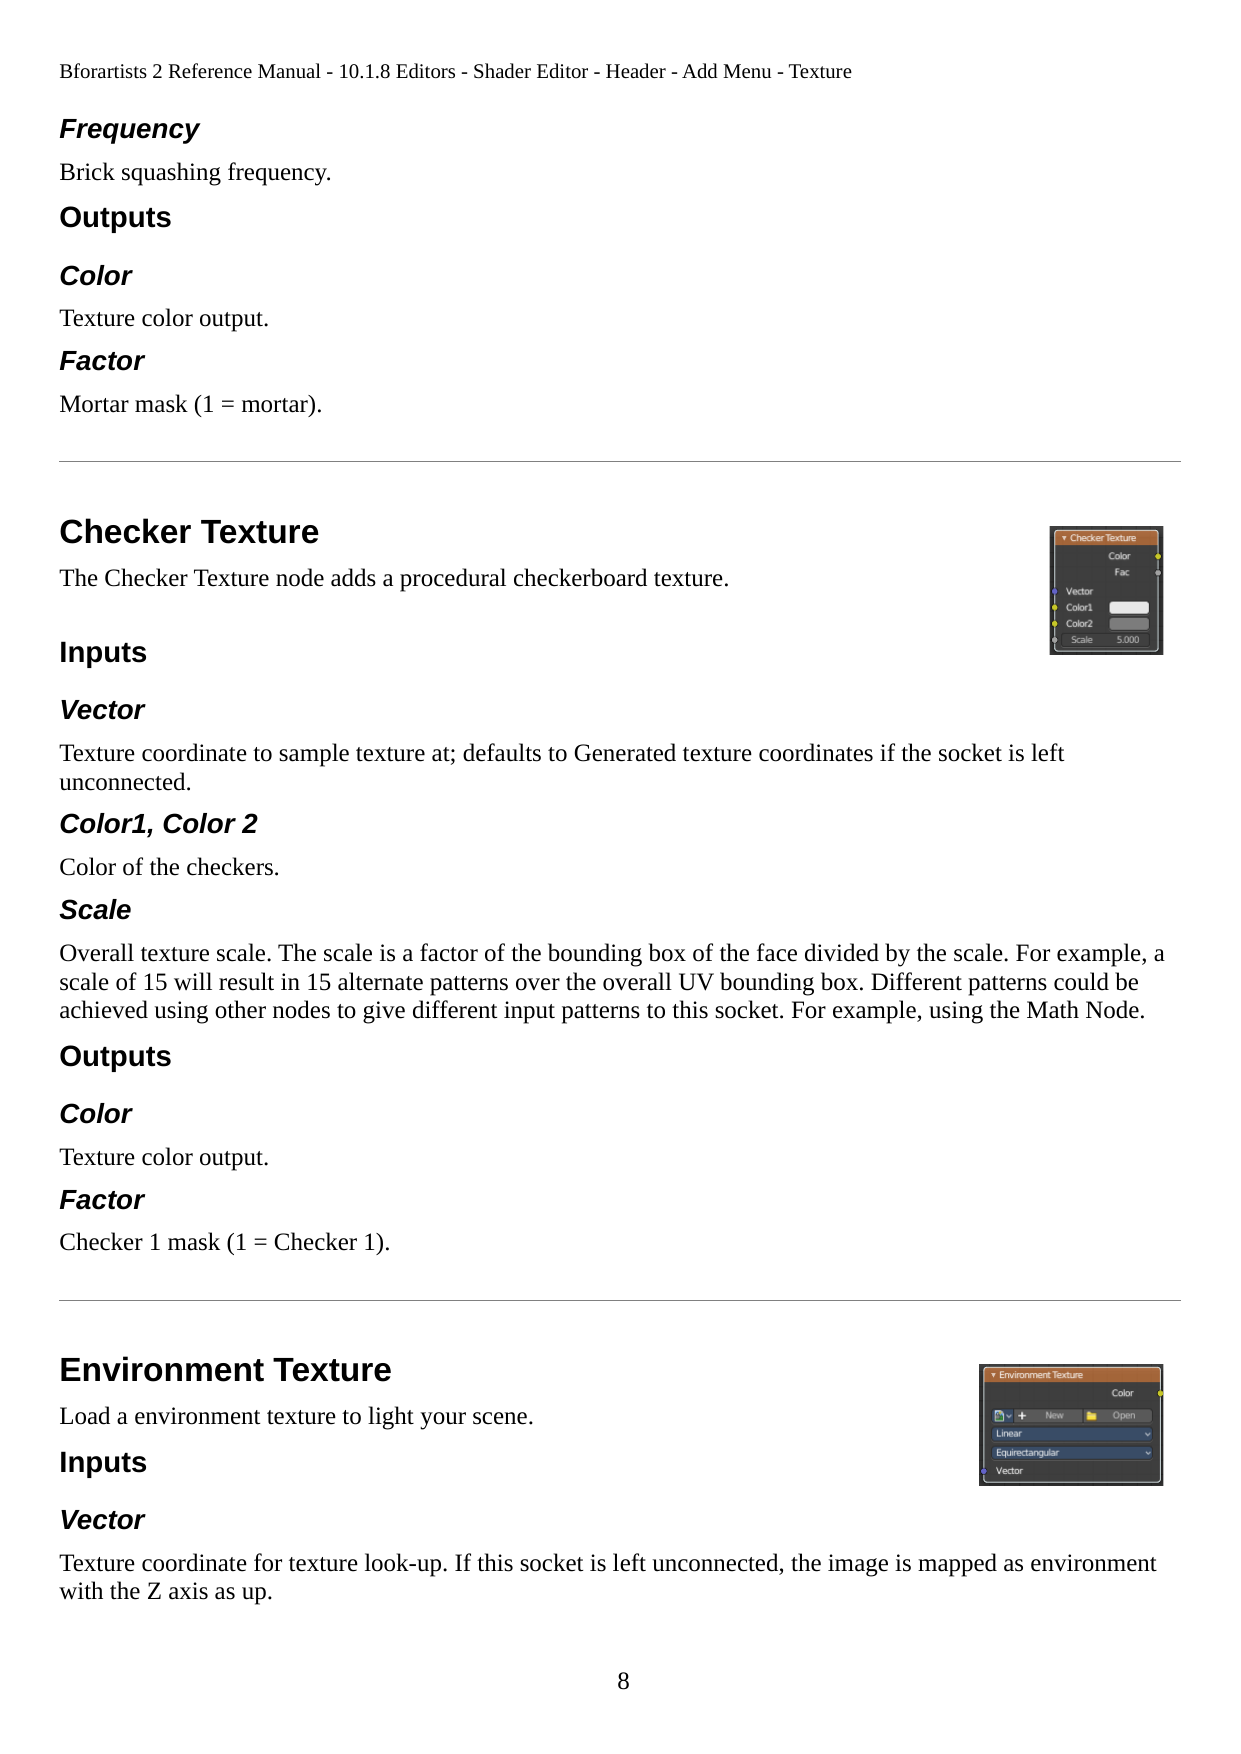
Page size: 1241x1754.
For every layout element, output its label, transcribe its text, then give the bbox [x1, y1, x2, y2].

text Load a environment texture to light your scene. [59, 1401, 979, 1430]
text Texture coordinate to sample texture at; defaults to Generated texture coordinates if the socket is left unconnected. [59, 738, 1181, 795]
text Texture color output. [59, 1142, 1181, 1171]
subtitle Checker Texture [59, 512, 1181, 550]
subtitle [1164, 1444, 1181, 1478]
text Checker 1 mask (1 = Checker 1). [59, 1227, 1181, 1256]
text Texture color output. [59, 303, 1181, 332]
subtitle Environment Texture [59, 1350, 1181, 1389]
text Mortar mask (1 = mortar). [59, 389, 1181, 418]
subtitle Factor [59, 1183, 1181, 1215]
subtitle Color [59, 1097, 1181, 1129]
subtitle Color1, Color 2 [59, 808, 1181, 840]
subtitle Scale [59, 893, 1181, 925]
subtitle Factor [59, 345, 1181, 377]
text Overall texture scale. The scale is a factor of the bounding box of the face divided by the scale. For example, a scale of 15 will result in 15 alternate patterns over the overall UV bounding box. Different patterns could be achieved using other nodes to give different input patterns to this socket. For example, using the Math Node. [59, 938, 1181, 1024]
subtitle Outputs [59, 1039, 1181, 1072]
subtitle Frequency [59, 113, 1181, 144]
subtitle Inputs [59, 1444, 979, 1478]
subtitle Outputs [59, 200, 1181, 234]
subtitle Inputs [59, 635, 1181, 668]
subtitle Color [59, 259, 1181, 291]
text Brick squashing frequency. [59, 157, 1181, 186]
text The Checker Texture node adds a procedural checkerboard texture. [59, 563, 1049, 591]
text Color of the checkers. [59, 852, 1181, 881]
subtitle Vector [59, 693, 1181, 725]
text Texture coordinate for texture look-up. If this socket is left unconnected, the image is mapped as environment with the Z axis as up. [59, 1548, 1181, 1605]
picture [1049, 526, 1164, 655]
picture [979, 1364, 1164, 1486]
subtitle Vector [59, 1503, 1181, 1535]
